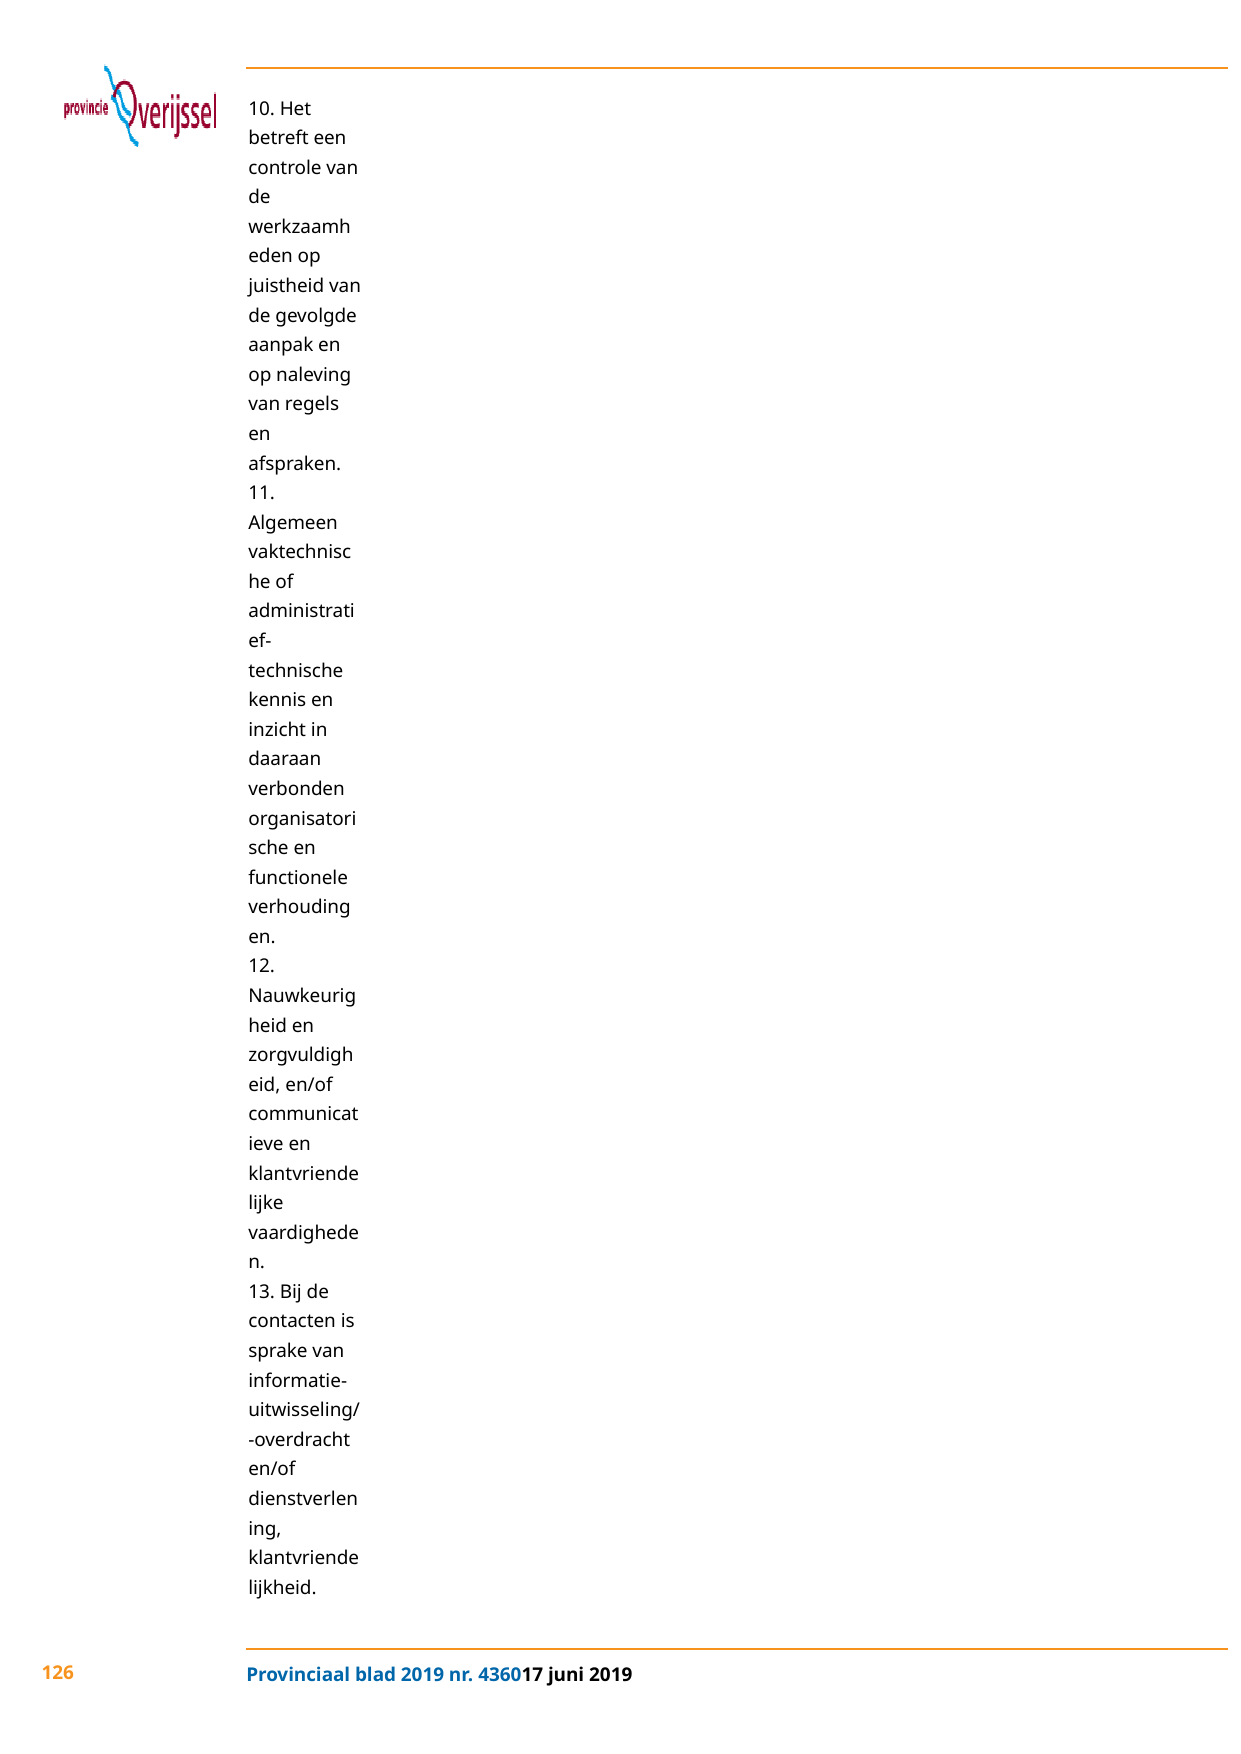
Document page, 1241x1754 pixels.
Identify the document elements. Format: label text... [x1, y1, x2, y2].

picture [41, 47, 231, 172]
table_cell [700, 95, 813, 1600]
table_cell [587, 95, 700, 1600]
table_cell [813, 95, 926, 1600]
table_cell [1039, 95, 1152, 1600]
table_cell [474, 95, 587, 1600]
table_cell [926, 95, 1038, 1600]
table_cell [361, 95, 474, 1600]
table_cell 10. Het betreft een controle van de werkzaamheden op juistheid van de gevolgde aanpak en op naleving van regels en afspraken. 11. Algemeen vaktechnische of administratief-technische kennis en inzicht in daaraan verbonden organisatorische en functionele verhoudingen. 12. Nauwkeurigheid en zorgvuldigheid, en/of communicatieve en klantvriendelijke vaardigheden. 13. Bij de contacten is sprake van informatie-uitwisseling/-overdracht en/of dienstverlening, klantvriendelijkheid. [248, 95, 361, 1600]
